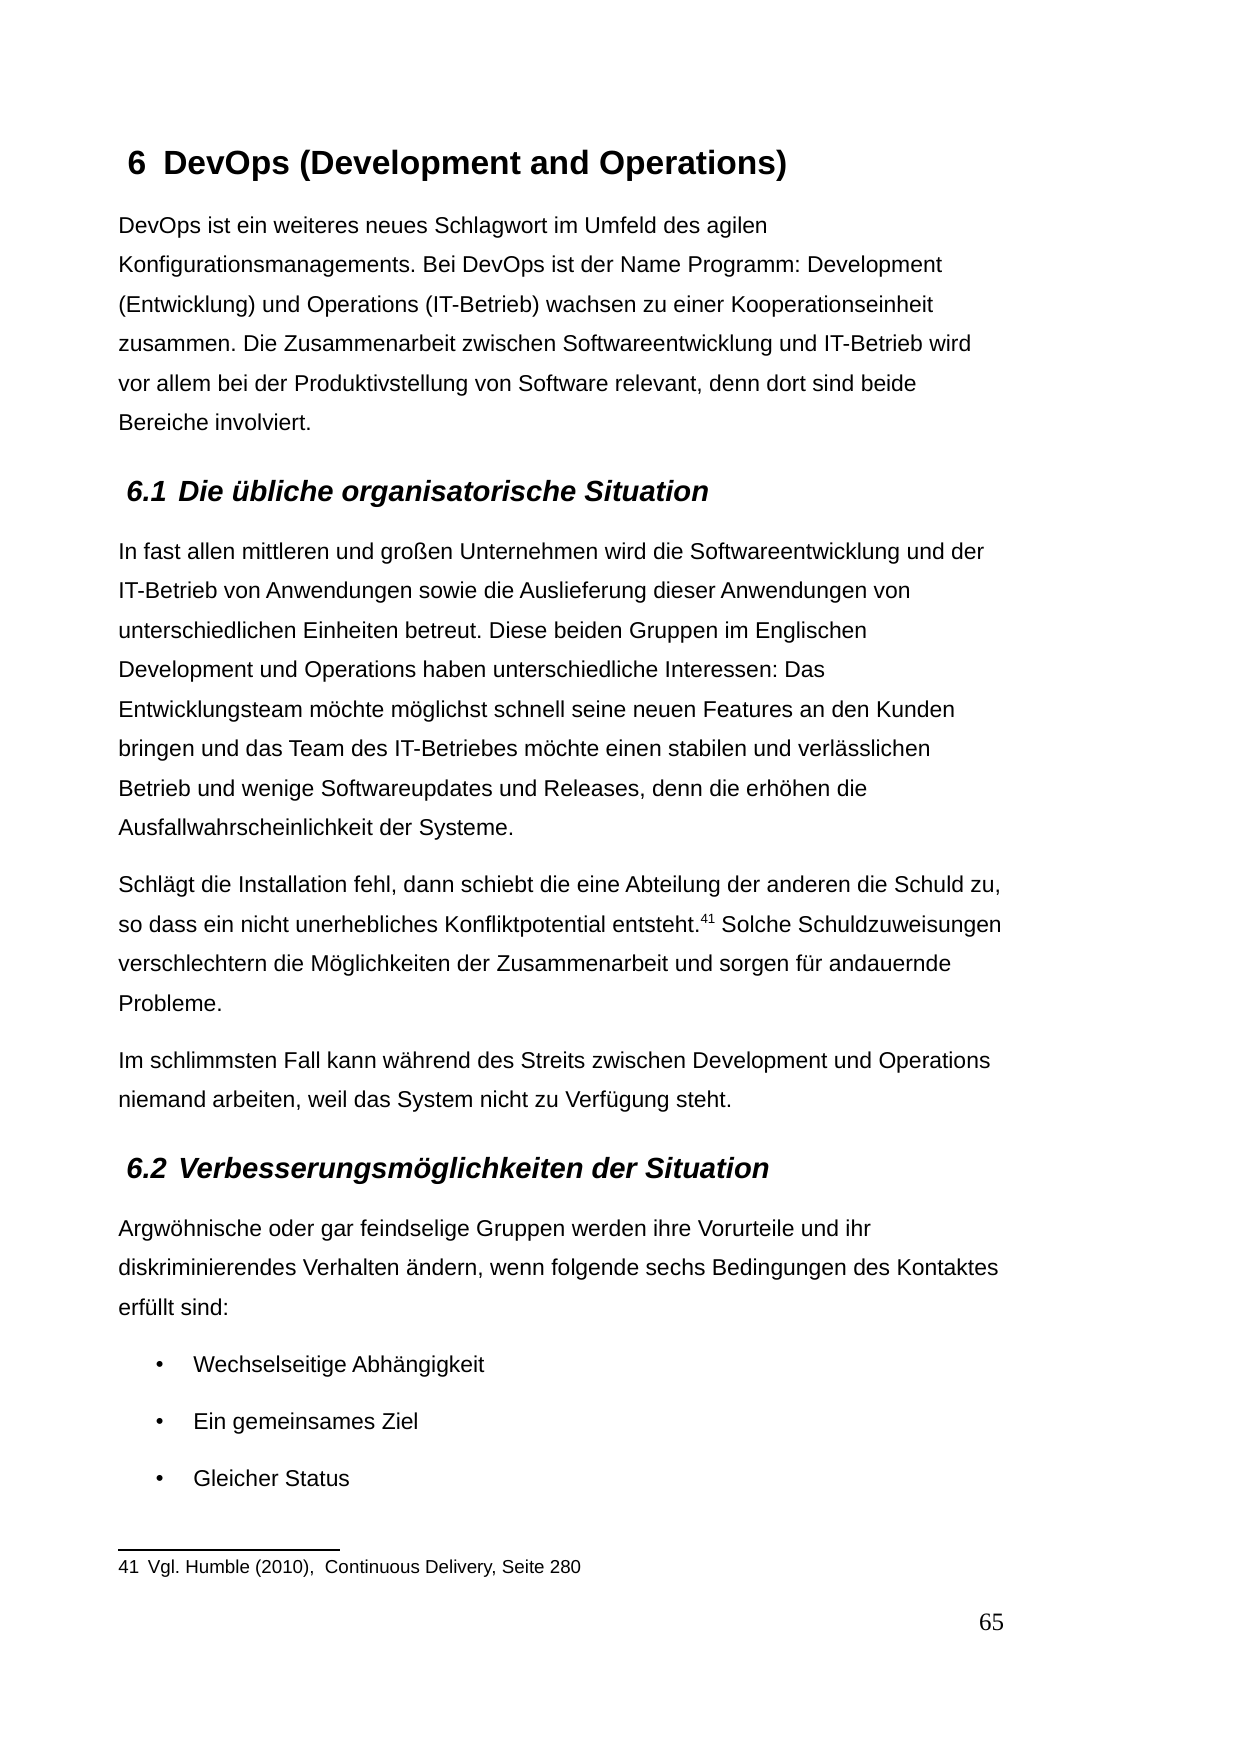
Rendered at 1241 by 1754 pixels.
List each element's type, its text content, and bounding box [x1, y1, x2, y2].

list Wechselseitige Abhängigkeit [156, 1351, 1004, 1377]
subtitle Verbesserungsmöglichkeiten der Situation [118, 1151, 1004, 1184]
subtitle DevOps (Development and Operations) [118, 143, 1004, 182]
list Gleicher Status [156, 1465, 1004, 1491]
subtitle Die übliche organisatorische Situation [118, 474, 1004, 507]
text Im schlimmsten Fall kann während des Streits zwischen Development und Operations niemand arbeiten, weil das System nicht zu Verfügung steht. [118, 1047, 1004, 1113]
text Vgl. Humble (2010), Continuous Delivery, Seite 280 [118, 1556, 1004, 1578]
text Argwöhnische oder gar feindselige Gruppen werden ihre Vorurteile und ihr diskriminierendes Verhalten ändern, wenn folgende sechs Bedingungen des Kontaktes erfüllt sind: [118, 1214, 1004, 1320]
text In fast allen mittleren und großen Unternehmen wird die Softwareentwicklung und der IT-Betrieb von Anwendungen sowie die Auslieferung dieser Anwendungen von unterschiedlichen Einheiten betreut. Diese beiden Gruppen im Englischen Development und Operations haben unterschiedliche Interessen: Das Entwicklungsteam möchte möglichst schnell seine neuen Features an den Kunden bringen und das Team des IT-Betriebes möchte einen stabilen und verlässlichen Betrieb und wenige Softwareupdates und Releases, denn die erhöhen die Ausfallwahrscheinlichkeit der Systeme. [118, 538, 1004, 840]
list Ein gemeinsames Ziel [156, 1408, 1004, 1434]
text Schlägt die Installation fehl, dann schiebt die eine Abteilung der anderen die Schuld zu, so dass ein nicht unerhebliches Konfliktpotential entsteht. Solche Schuldzuweisungen verschlechtern die Möglichkeiten der Zusammenarbeit und sorgen für andauernde Probleme. [118, 871, 1004, 1016]
text DevOps ist ein weiteres neues Schlagwort im Umfeld des agilen Konfigurationsmanagements. Bei DevOps ist der Name Programm: Development (Entwicklung) und Operations (IT-Betrieb) wachsen zu einer Kooperationseinheit zusammen. Die Zusammenarbeit zwischen Softwareentwicklung und IT-Betrieb wird vor allem bei der Produktivstellung von Software relevant, denn dort sind beide Bereiche involviert. [118, 212, 1004, 436]
